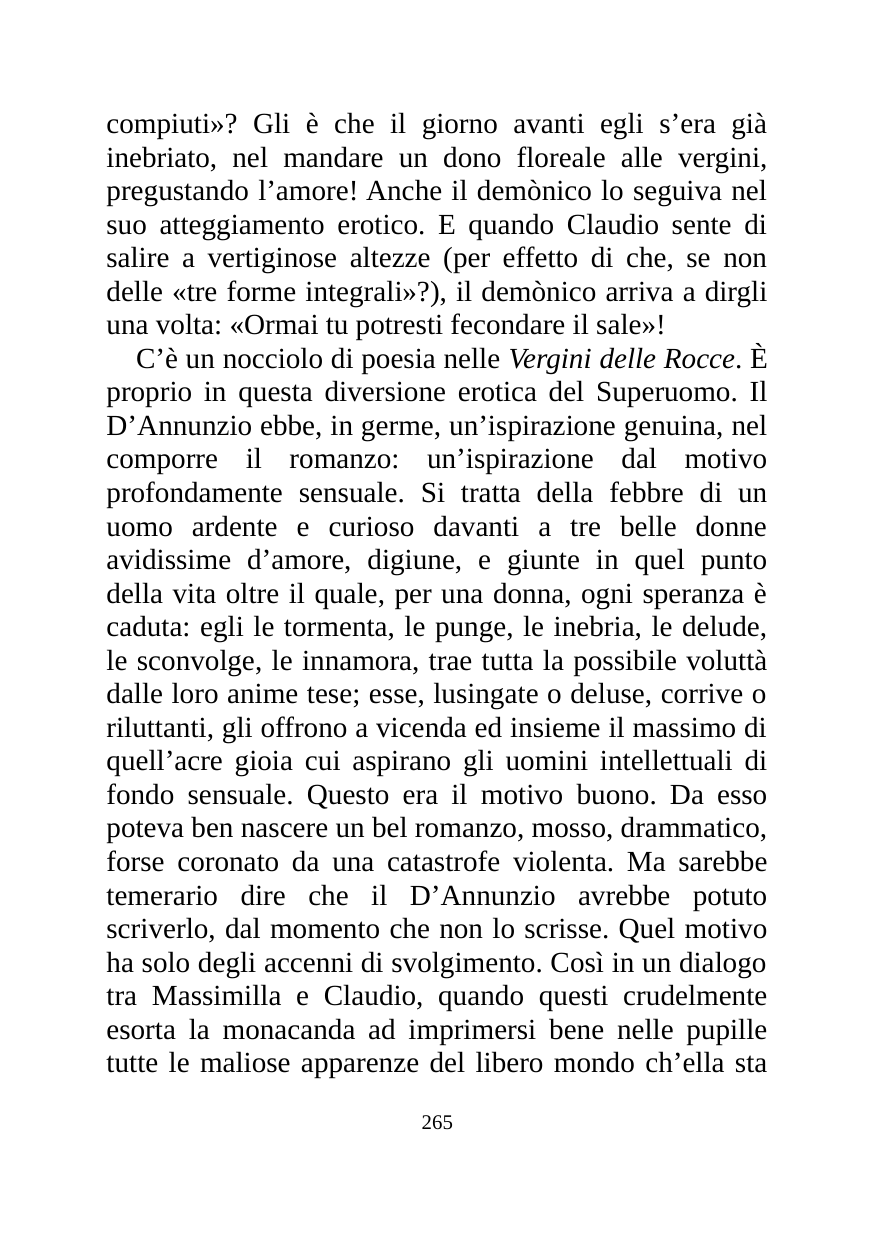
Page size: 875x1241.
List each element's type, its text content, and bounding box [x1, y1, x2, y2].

text compiuti»? Gli è che il giorno avanti egli s’era già inebriato, nel mandare un dono floreale alle vergini, pregustando l’amore! Anche il demònico lo seguiva nel suo atteggiamento erotico. E quando Claudio sente di salire a vertiginose altezze (per effetto di che, se non delle «tre forme integrali»?), il demònico arriva a dirgli una volta: «Ormai tu potresti fecondare il sale»! [106, 106, 768, 341]
text C’è un nocciolo di poesia nelle Vergini delle Rocce. È proprio in questa diversione erotica del Superuomo. Il D’Annunzio ebbe, in germe, un’ispirazione genuina, nel comporre il romanzo: un’ispirazione dal motivo profondamente sensuale. Si tratta della febbre di un uomo ardente e curioso davanti a tre belle donne avidissime d’amore, digiune, e giunte in quel punto della vita oltre il quale, per una donna, ogni speranza è caduta: egli le tormenta, le punge, le inebria, le delude, le sconvolge, le innamora, trae tutta la possibile voluttà dalle loro anime tese; esse, lusingate o deluse, corrive o riluttanti, gli offrono a vicenda ed insieme il massimo di quell’acre gioia cui aspirano gli uomini intellettuali di fondo sensuale. Questo era il motivo buono. Da esso poteva ben nascere un bel romanzo, mosso, drammatico, forse coronato da una catastrofe violenta. Ma sarebbe temerario dire che il D’Annunzio avrebbe potuto scriverlo, dal momento che non lo scrisse. Quel motivo ha solo degli accenni di svolgimento. Così in un dialogo tra Massimilla e Claudio, quando questi crudelmente esorta la monacanda ad imprimersi bene nelle pupille tutte le maliose apparenze del libero mondo ch’ella sta [106, 341, 768, 1079]
